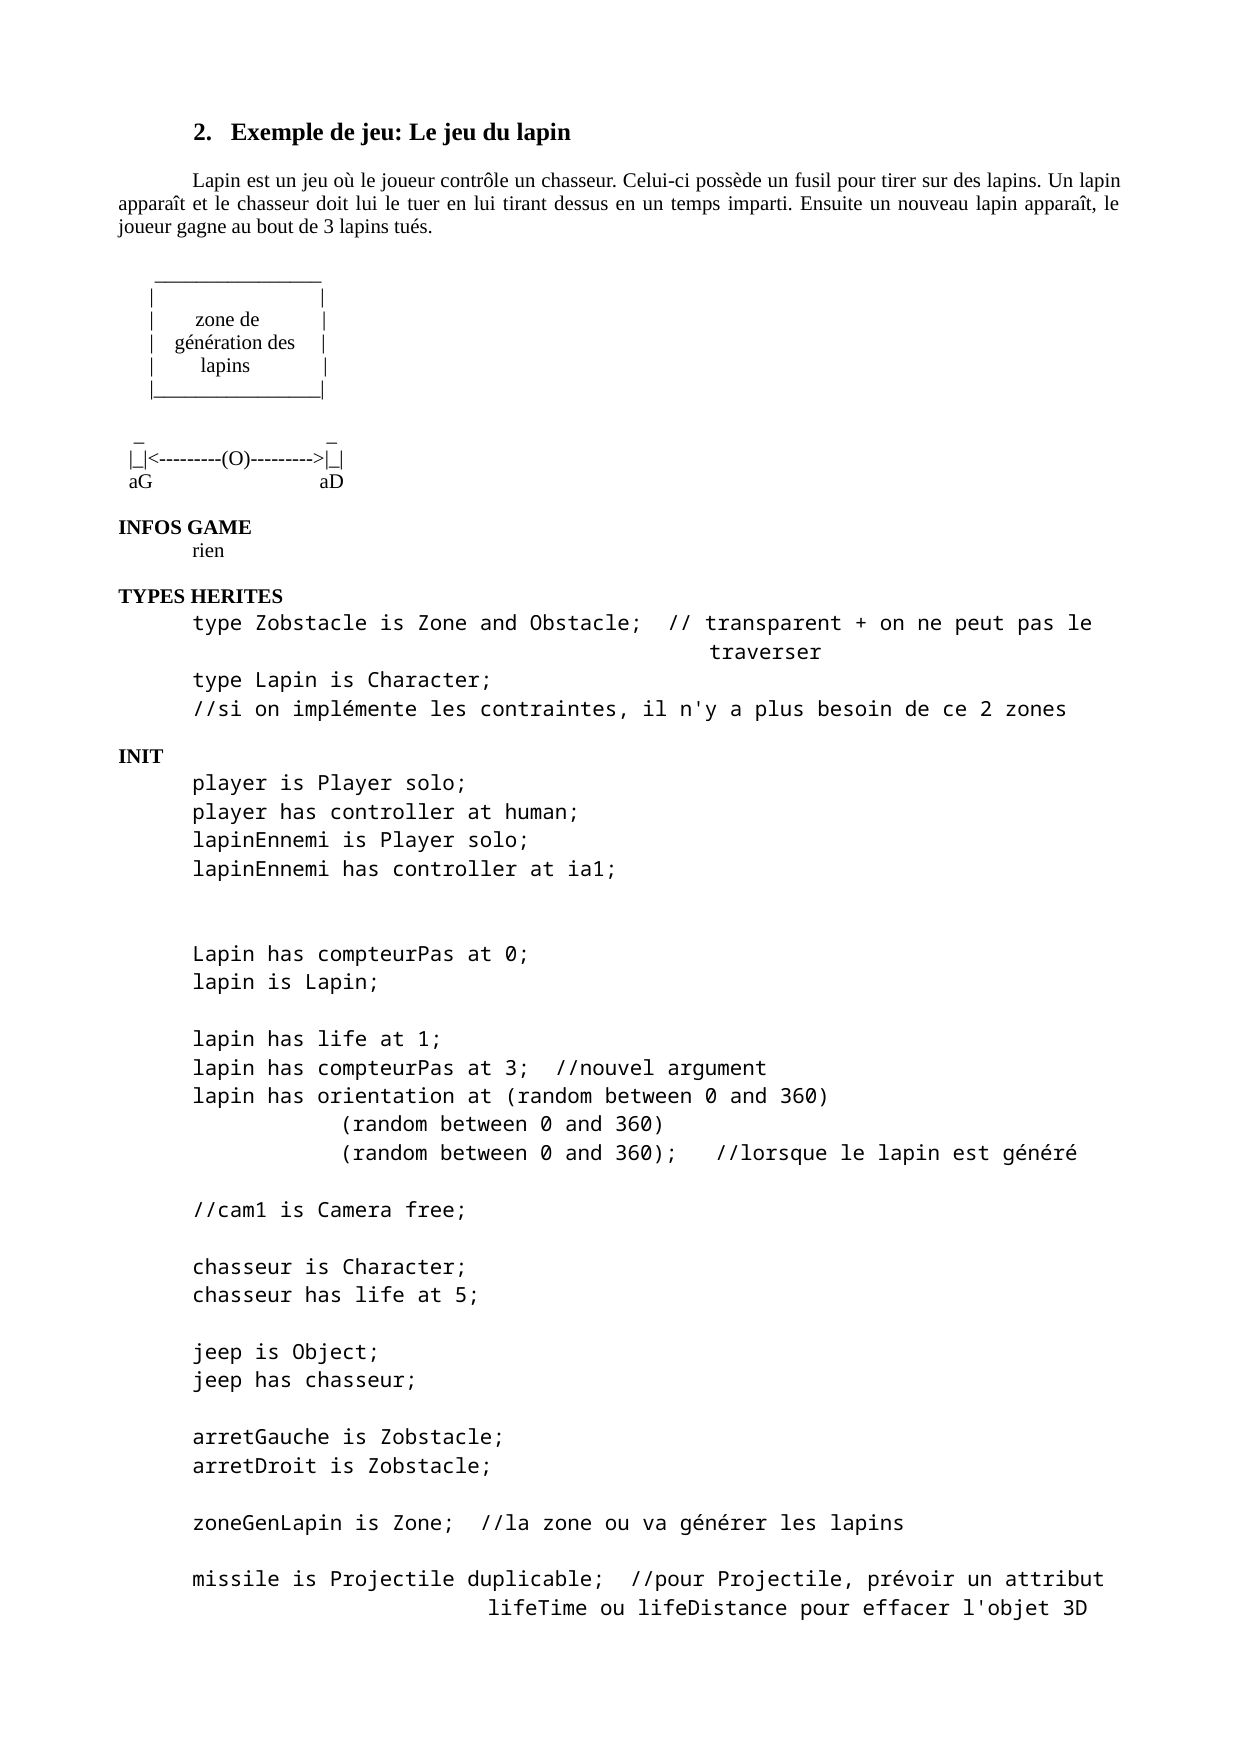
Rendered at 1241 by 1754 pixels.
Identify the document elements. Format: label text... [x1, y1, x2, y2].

text ________________ | | | zone de | [118, 238, 1122, 331]
text (random between 0 and 360); //lorsque le lapin est généré //cam1 is Camera free; chasseur is Character; chasseur has life at 5; jeep is Object; jeep has chasseur; arretGauche is Zobstacle; arretDroit is Zobstacle; zoneGenLapin is Zone; //la zone ou va générer les lapins missile is Projectile duplicable; //pour Projectile, prévoir un attribut lifeTime ou lifeDistance pour effacer l'objet 3D [118, 1138, 1122, 1621]
list Exemple de jeu: Le jeu du lapin [193, 118, 1122, 146]
text Lapin est un jeu où le joueur contrôle un chasseur. Celui-ci possède un fusil pour tirer sur des lapins. Un lapin apparaît et le chasseur doit lui le tuer en lui tirant dessus en un temps imparti. Ensuite un nouveau lapin apparaît, le joueur gagne au bout de 3 lapins tués. [118, 146, 1122, 238]
text (random between 0 and 360) [118, 1109, 1122, 1138]
text | génération des | | lapins | |________________| _ _ |_|<---------(O)--------->|_| aG aD INFOS GAME rien TYPES HERITES type Zobstacle is Zone and Obstacle; // transparent + on ne peut pas le traverser type Lapin is Character; //si on implémente les contraintes, il n'y a plus besoin de ce 2 zones INIT player is Player solo; player has controller at human; lapinEnnemi is Player solo; lapinEnnemi has controller at ia1; Lapin has compteurPas at 0; lapin is Lapin; lapin has life at 1; lapin has compteurPas at 3; //nouvel argument lapin has orientation at (random between 0 and 360) [118, 331, 1122, 1109]
